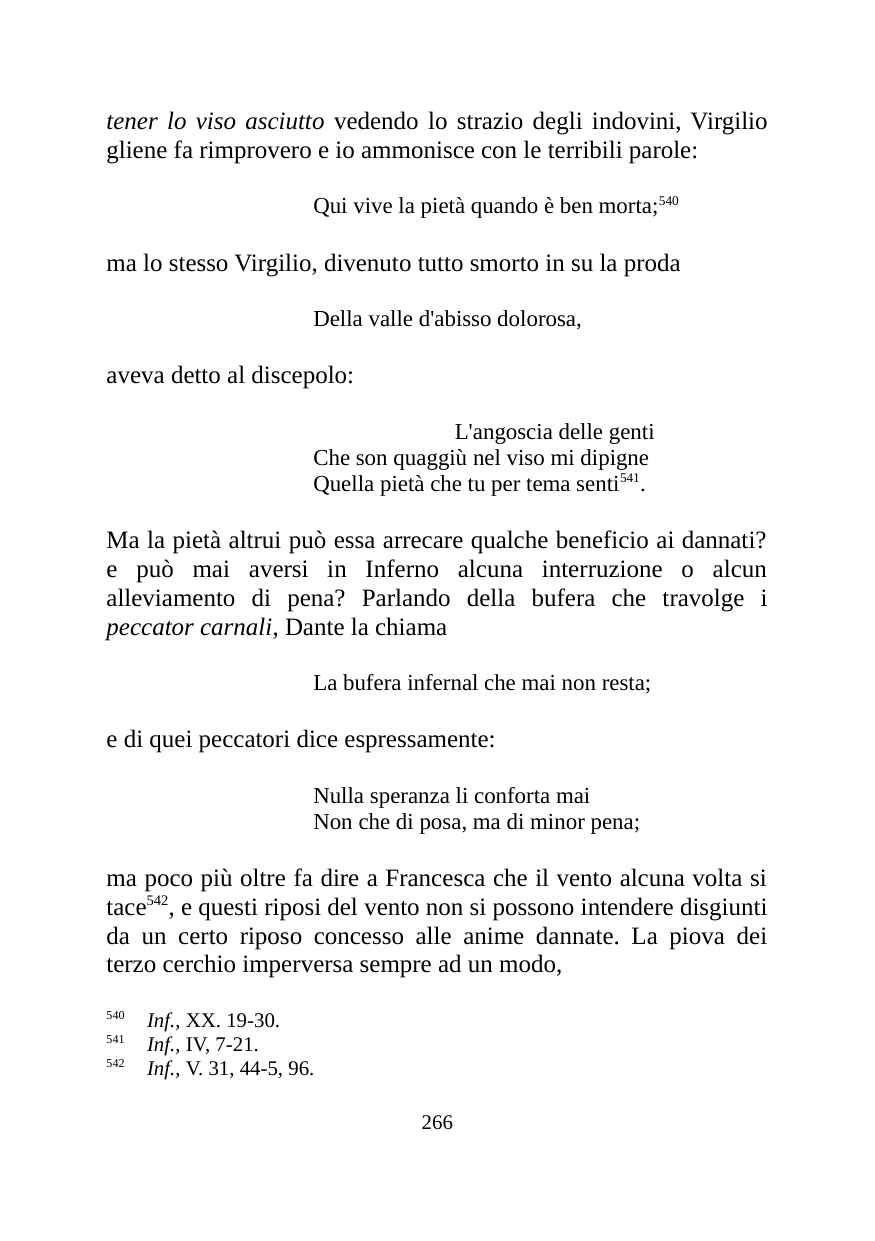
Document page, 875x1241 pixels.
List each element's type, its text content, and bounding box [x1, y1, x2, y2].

text La bufera infernal che mai non resta; [283, 669, 768, 696]
text Quella pietà che tu per tema senti. [283, 470, 768, 497]
text Inf., XX. 19-30. [106, 1008, 768, 1032]
text Qui vive la pietà quando è ben morta; [283, 192, 768, 219]
text aveva detto al discepolo: [106, 360, 768, 389]
text Non che di posa, ma di minor pena; [283, 808, 768, 834]
text Nulla speranza li conforta mai [283, 782, 768, 808]
text Che son quaggiù nel viso mi dipigne [283, 444, 768, 470]
text tener lo viso asciutto vedendo lo strazio degli indovini, Virgilio gliene fa rimprovero e io ammonisce con le terribili parole: [106, 106, 768, 164]
text Inf., V. 31, 44-5, 96. [106, 1056, 768, 1080]
text ma poco più oltre fa dire a Francesca che il vento alcuna volta si tace, e questi riposi del vento non si possono intendere disgiunti da un certo riposo concesso alle anime dannate. La piova dei terzo cerchio imperversa sempre ad un modo, [106, 863, 768, 978]
text Inf., IV, 7-21. [106, 1032, 768, 1056]
text Della valle d'abisso dolorosa, [283, 305, 768, 331]
text e di quei peccatori dice espressamente: [106, 724, 768, 753]
text L'angoscia delle genti [425, 418, 768, 444]
text Ma la pietà altrui può essa arrecare qualche beneficio ai dannati? e può mai aversi in Inferno alcuna interruzione o alcun alleviamento di pena? Parlando della bufera che travolge i peccator carnali, Dante la chiama [106, 526, 768, 641]
text ma lo stesso Virgilio, divenuto tutto smorto in su la proda [106, 248, 768, 276]
